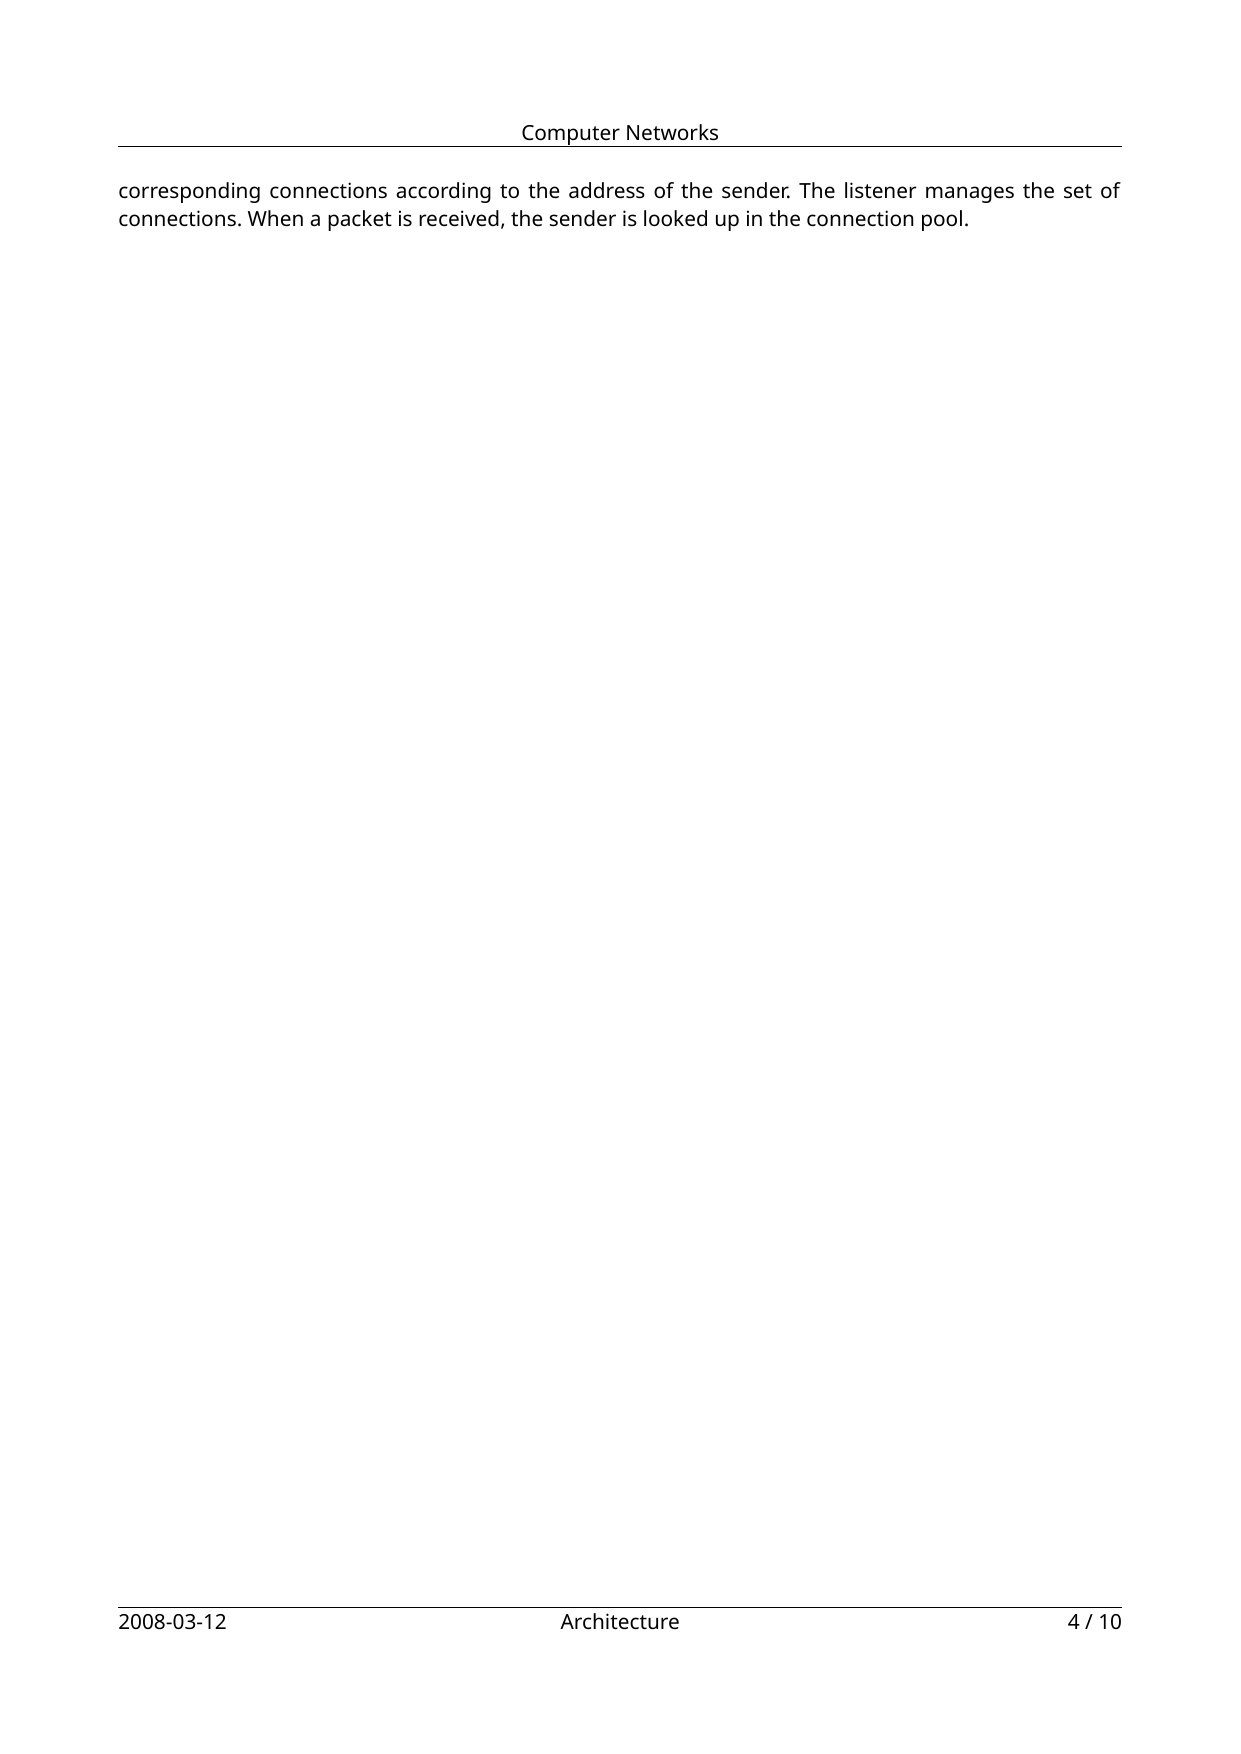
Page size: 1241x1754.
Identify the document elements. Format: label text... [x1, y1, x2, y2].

text corresponding connections according to the address of the sender. The listener manages the set of connections. When a packet is received, the sender is looked up in the connection pool. [118, 176, 1122, 233]
